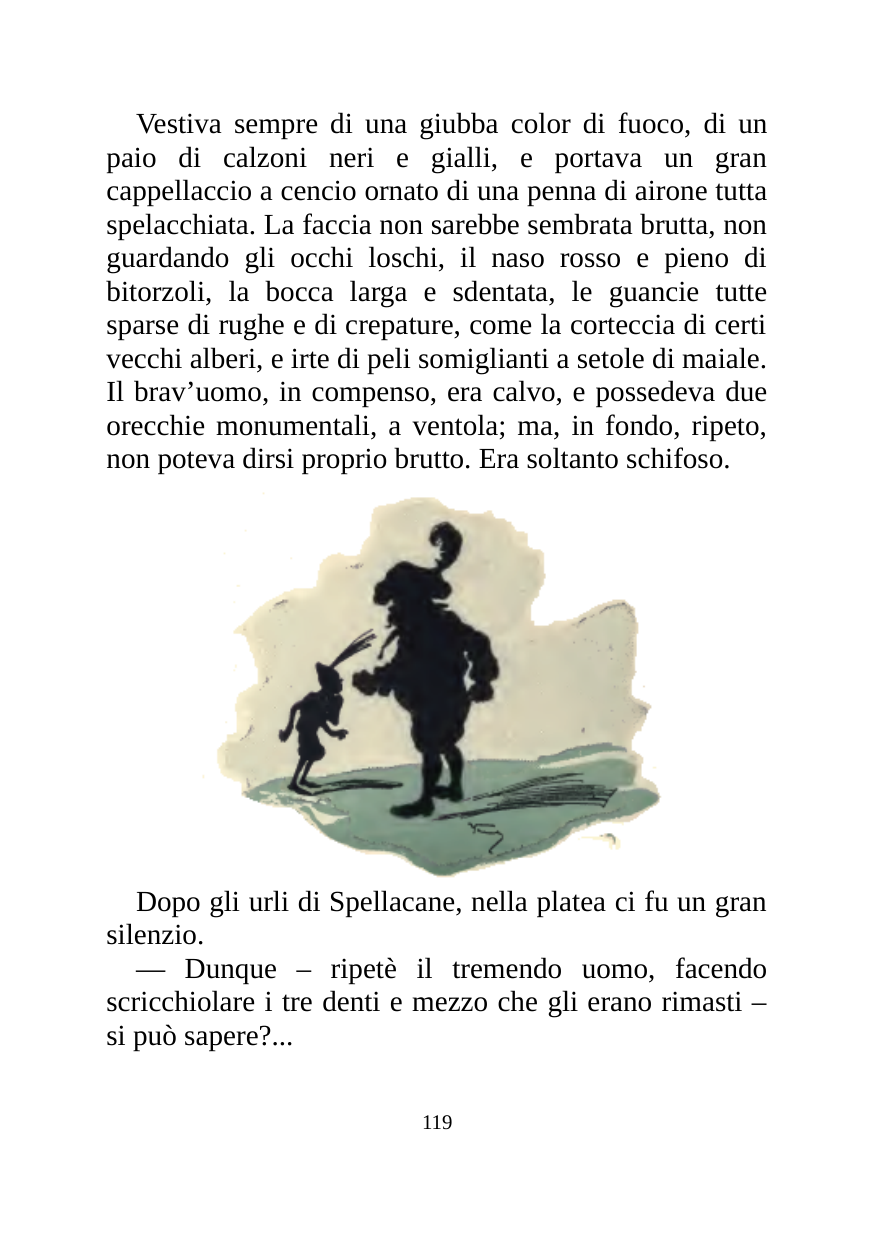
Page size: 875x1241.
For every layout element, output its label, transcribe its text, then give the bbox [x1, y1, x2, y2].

picture [198, 475, 676, 884]
text — Dunque – ripetè il tremendo uomo, facendo scricchiolare i tre denti e mezzo che gli erano rimasti – si può sapere?... [106, 951, 768, 1052]
text Dopo gli urli di Spellacane, nella platea ci fu un gran silenzio. [106, 884, 768, 951]
text Vestiva sempre di una giubba color di fuoco, di un paio di calzoni neri e gialli, e portava un gran cappellaccio a cencio ornato di una penna di airone tutta spelacchiata. La faccia non sarebbe sembrata brutta, non guardando gli occhi loschi, il naso rosso e pieno di bitorzoli, la bocca larga e sdentata, le guancie tutte sparse di rughe e di crepature, come la corteccia di certi vecchi alberi, e irte di peli somiglianti a setole di maiale. Il brav’uomo, in compenso, era calvo, e possedeva due orecchie monumentali, a ventola; ma, in fondo, ripeto, non poteva dirsi proprio brutto. Era soltanto schifoso. [106, 106, 768, 475]
